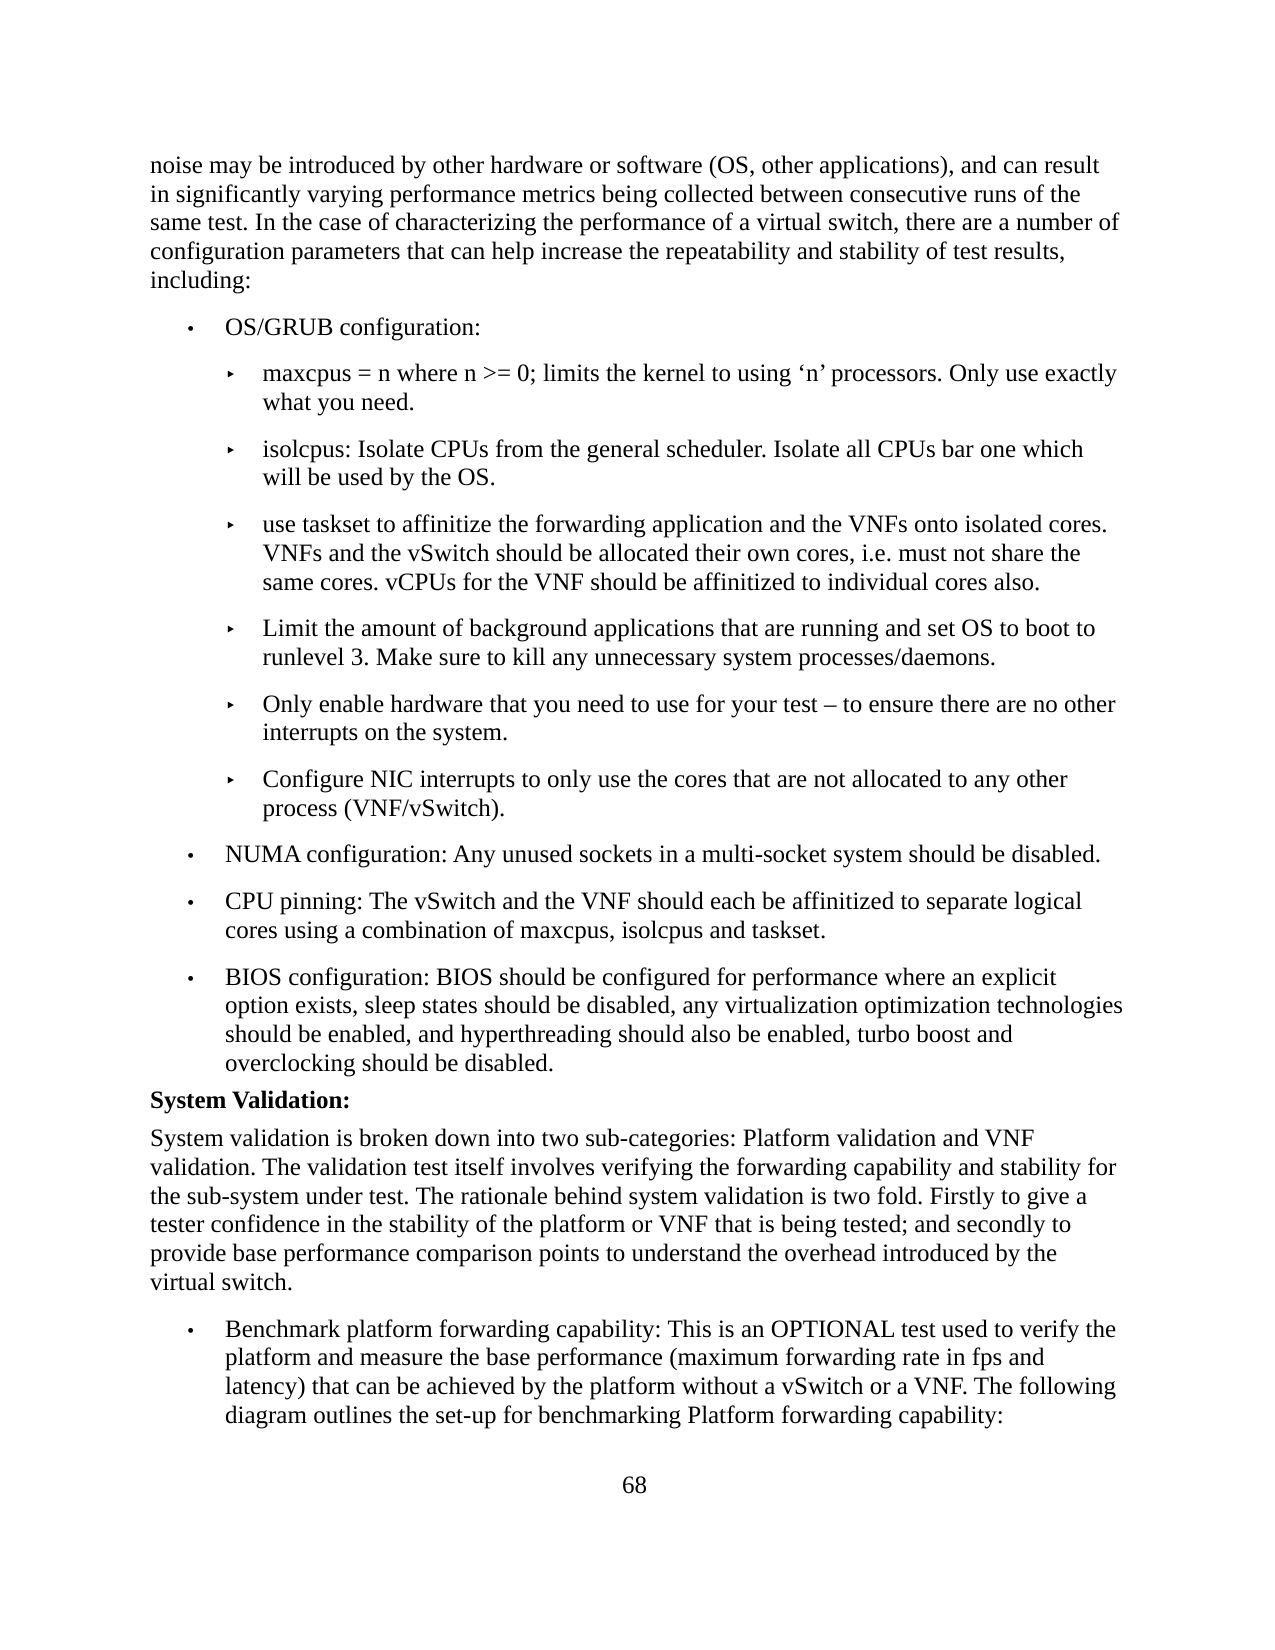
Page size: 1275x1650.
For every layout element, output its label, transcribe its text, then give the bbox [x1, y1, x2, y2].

list CPU pinning: The vSwitch and the VNF should each be affinitized to separate logical cores using a combination of maxcpus, isolcpus and taskset. [187, 886, 1125, 944]
list BIOS configuration: BIOS should be configured for performance where an explicit option exists, sleep states should be disabled, any virtualization optimization technologies should be enabled, and hyperthreading should also be enabled, turbo boost and overclocking should be disabled. [187, 962, 1125, 1077]
list Benchmark platform forwarding capability: This is an OPTIONAL test used to verify the platform and measure the base performance (maximum forwarding rate in fps and latency) that can be achieved by the platform without a vSwitch or a VNF. The following diagram outlines the set-up for benchmarking Platform forwarding capability: [187, 1314, 1125, 1429]
list maxcpus = n where n >= 0; limits the kernel to using ‘n’ processors. Only use exactly what you need. [225, 358, 1125, 416]
list OS/GRUB configuration: [187, 312, 1125, 340]
list isolcpus: Isolate CPUs from the general scheduler. Isolate all CPUs bar one which will be used by the OS. [225, 434, 1125, 491]
text System validation is broken down into two sub-categories: Platform validation and VNF validation. The validation test itself involves verifying the forwarding capability and stability for the sub-system under test. The rationale behind system validation is two fold. Firstly to give a tester confidence in the stability of the platform or VNF that is being tested; and secondly to provide base performance comparison points to understand the overhead introduced by the virtual switch. [150, 1123, 1125, 1296]
list Limit the amount of background applications that are running and set OS to boot to runlevel 3. Make sure to kill any unnecessary system processes/daemons. [225, 613, 1125, 671]
list Only enable hardware that you need to use for your test – to ensure there are no other interrupts on the system. [225, 689, 1125, 746]
list NUMA configuration: Any unused sockets in a multi-socket system should be disabled. [187, 839, 1125, 868]
list Configure NIC interrupts to only use the cores that are not allocated to any other process (VNF/vSwitch). [225, 764, 1125, 822]
text System Validation: [150, 1086, 1125, 1114]
list use taskset to affinitize the forwarding application and the VNFs onto isolated cores. VNFs and the vSwitch should be allocated their own cores, i.e. must not share the same cores. vCPUs for the VNF should be affinitized to individual cores also. [225, 509, 1125, 595]
text noise may be introduced by other hardware or software (OS, other applications), and can result in significantly varying performance metrics being collected between consecutive runs of the same test. In the case of characterizing the performance of a virtual switch, there are a number of configuration parameters that can help increase the repeatability and stability of test results, including: [150, 150, 1125, 294]
